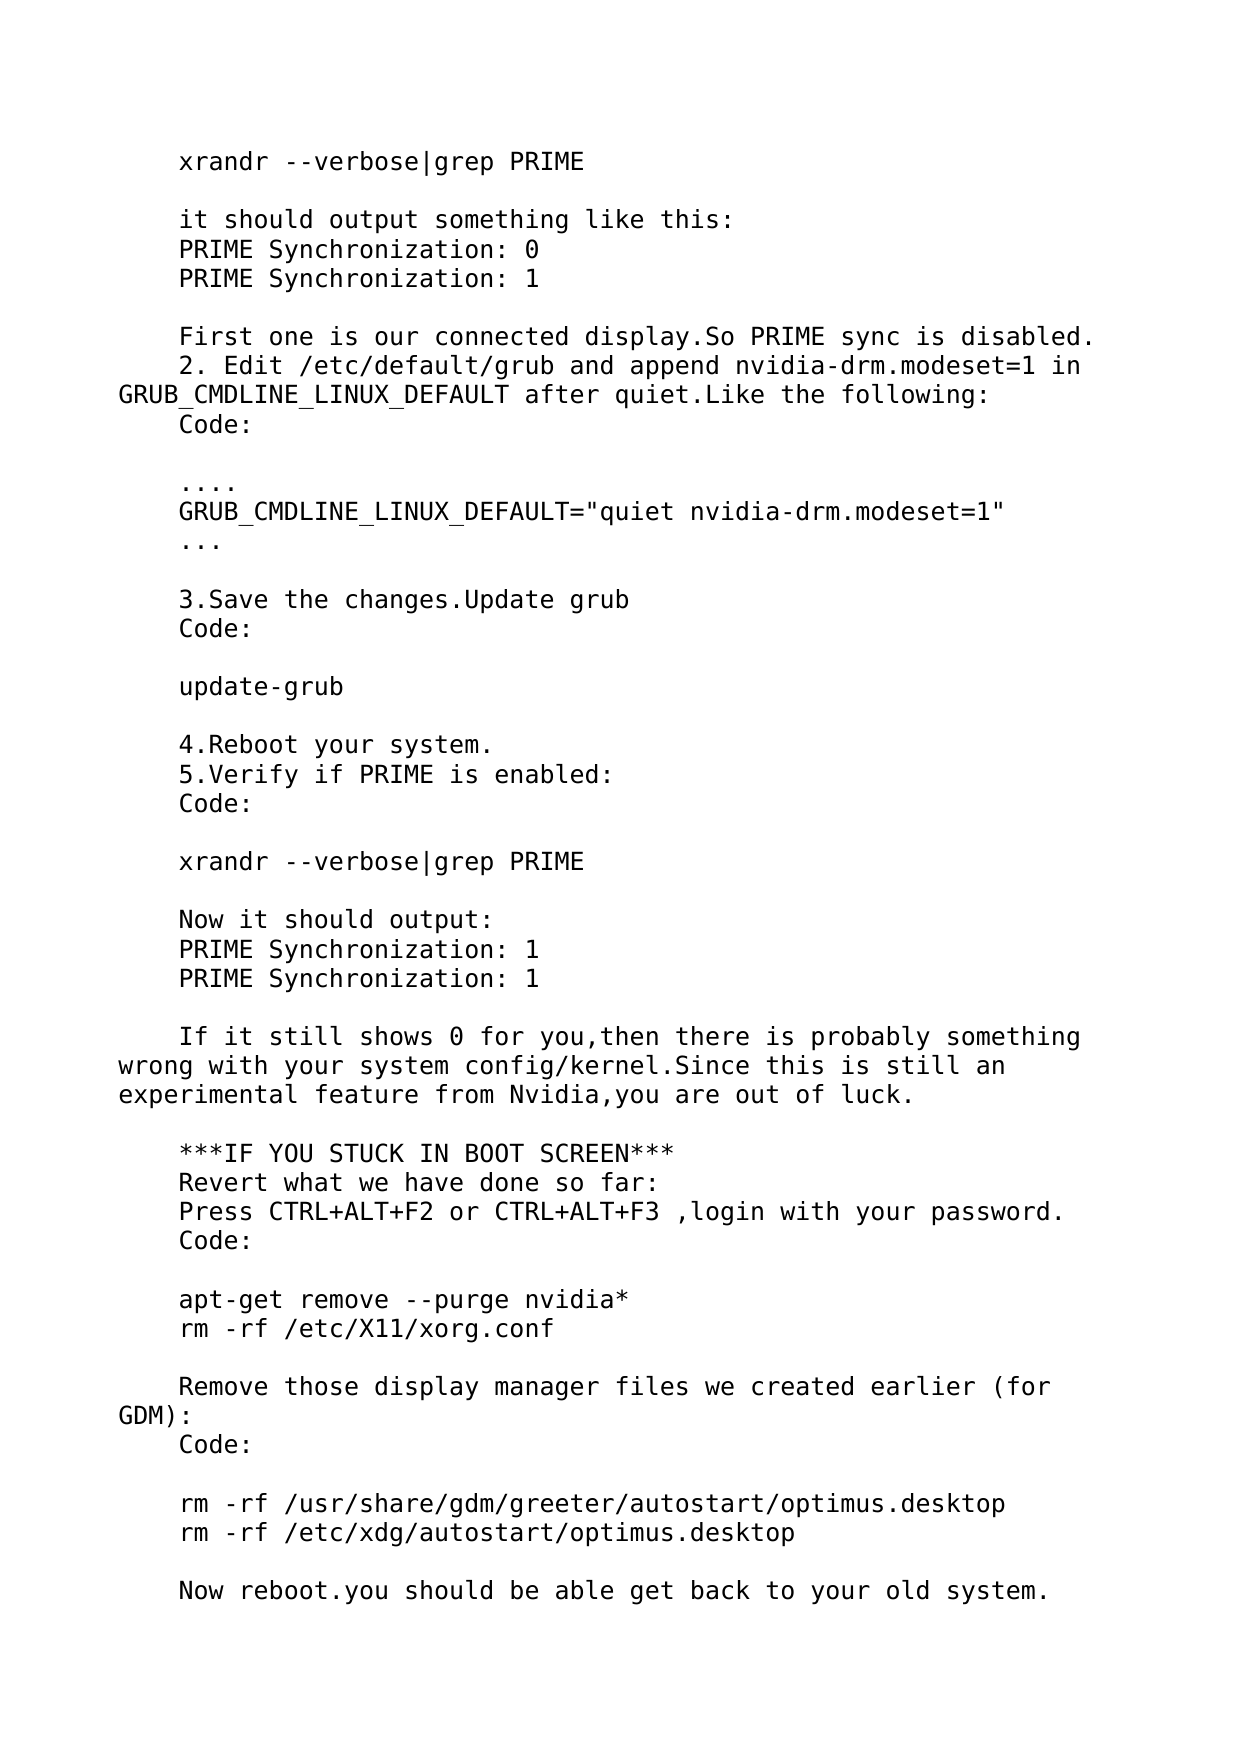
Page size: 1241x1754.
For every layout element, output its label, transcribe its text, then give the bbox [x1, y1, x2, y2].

text xrandr --verbose|grep PRIME it should output something like this: PRIME Synchronization: 0 PRIME Synchronization: 1 First one is our connected display.So PRIME sync is disabled. 2. Edit /etc/default/grub and append nvidia-drm.modeset=1 in GRUB_CMDLINE_LINUX_DEFAULT after quiet.Like the following: Code: .... GRUB_CMDLINE_LINUX_DEFAULT="quiet nvidia-drm.modeset=1" ... 3.Save the changes.Update grub Code: update-grub 4.Reboot your system. 5.Verify if PRIME is enabled: Code: xrandr --verbose|grep PRIME Now it should output: PRIME Synchronization: 1 PRIME Synchronization: 1 If it still shows 0 for you,then there is probably something wrong with your system config/kernel.Since this is still an experimental feature from Nvidia,you are out of luck. ***IF YOU STUCK IN BOOT SCREEN*** Revert what we have done so far: Press CTRL+ALT+F2 or CTRL+ALT+F3 ,login with your password. Code: apt-get remove --purge nvidia* rm -rf /etc/X11/xorg.conf Remove those display manager files we created earlier (for GDM): Code: rm -rf /usr/share/gdm/greeter/autostart/optimus.desktop rm -rf /etc/xdg/autostart/optimus.desktop Now reboot.you should be able get back to your old system. [118, 118, 1122, 1635]
